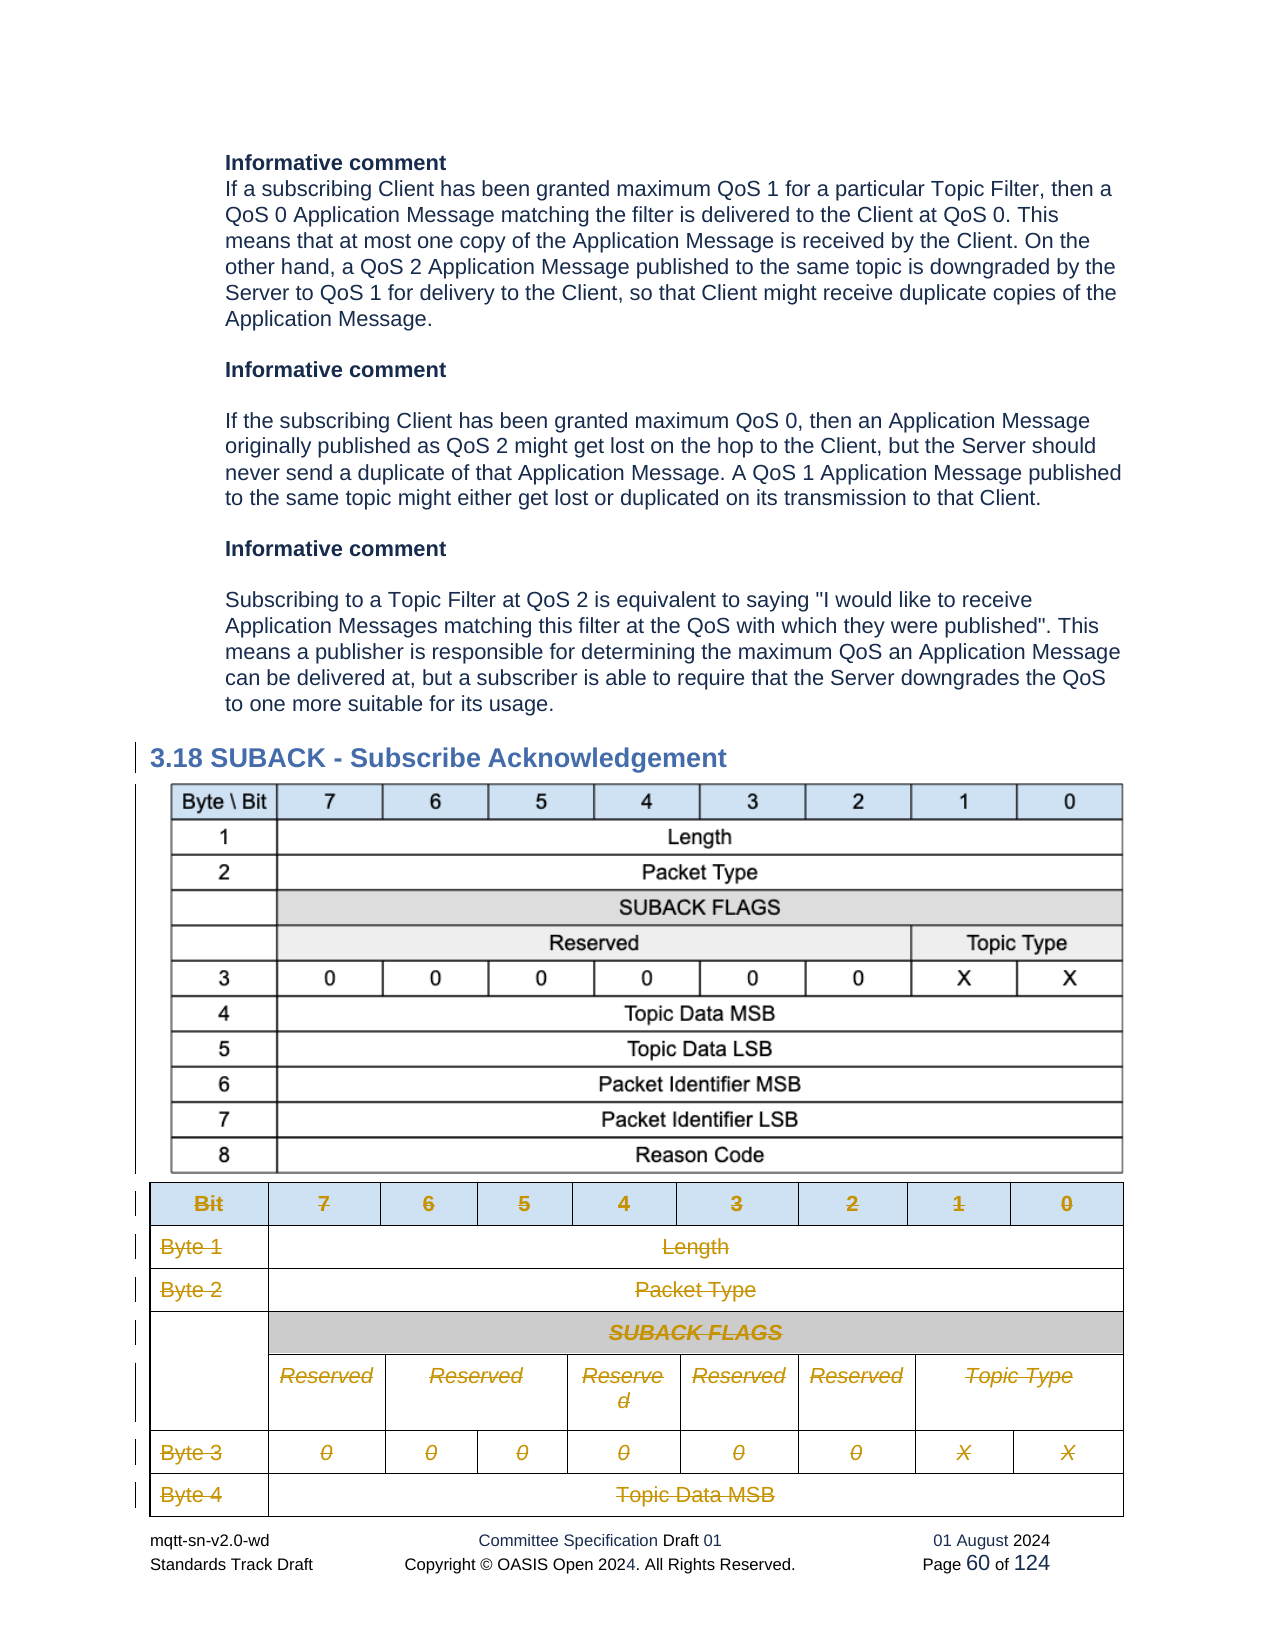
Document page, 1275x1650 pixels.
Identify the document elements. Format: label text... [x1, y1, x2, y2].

table_cell [1014, 1431, 1123, 1473]
table_header [269, 1183, 380, 1225]
table_cell [386, 1355, 567, 1430]
table_header [677, 1183, 798, 1225]
table_header [573, 1183, 676, 1225]
table_cell [681, 1431, 798, 1473]
text If the subscribing Client has been granted maximum QoS 0, then an Application Message originally published as QoS 2 might get lost on the hop to the Client, but the Server should never send a duplicate of that Application Message. A QoS 1 Application Message published to the same topic might either get lost or duplicated on its transmission to that Client. [225, 407, 1125, 511]
table_cell [151, 1431, 268, 1473]
table_cell [568, 1431, 680, 1473]
table_cell [269, 1355, 385, 1430]
text Informative comment If a subscribing Client has been granted maximum QoS 1 for a particular Topic Filter, then a QoS 0 Application Message matching the filter is delivered to the Client at QoS 0. This means that at most one copy of the Application Message is received by the Client. On the other hand, a QoS 2 Application Message published to the same topic is downgraded by the Server to QoS 1 for delivery to the Client, so that Client might receive duplicate copies of the Application Message. [225, 150, 1125, 331]
table_cell [269, 1474, 1123, 1516]
table_cell [269, 1312, 1123, 1353]
table_cell [269, 1431, 385, 1473]
table_header [478, 1183, 572, 1225]
table_header [1011, 1183, 1123, 1225]
table_cell [151, 1312, 268, 1430]
table_header [151, 1183, 268, 1225]
table_cell [799, 1355, 915, 1430]
table_cell [478, 1431, 567, 1473]
table_cell [269, 1269, 1123, 1311]
table_cell [799, 1431, 915, 1473]
table_cell [151, 1226, 268, 1268]
table_cell [568, 1355, 680, 1430]
table_header [908, 1183, 1010, 1225]
table_cell [151, 1474, 268, 1516]
subtitle 3.18 SUBACK - Subscribe Acknowledgement [150, 742, 1124, 773]
text Subscribing to a Topic Filter at QoS 2 is equivalent to saying "I would like to receive Application Messages matching this filter at the QoS with which they were published". This means a publisher is responsible for determining the maximum QoS an Application Message can be delivered at, but a subscriber is able to require that the Server downgrades the QoS to one more suitable for its usage. [225, 587, 1125, 716]
text Informative comment [225, 536, 1125, 561]
text Informative comment [225, 357, 1125, 382]
table_cell [151, 1269, 268, 1311]
table_header [381, 1183, 477, 1225]
table_cell [681, 1355, 798, 1430]
table_header [799, 1183, 907, 1225]
table_cell [916, 1355, 1123, 1430]
table_cell [269, 1226, 1123, 1268]
picture [148, 783, 1124, 1174]
table_cell [386, 1431, 477, 1473]
table_cell [916, 1431, 1013, 1473]
